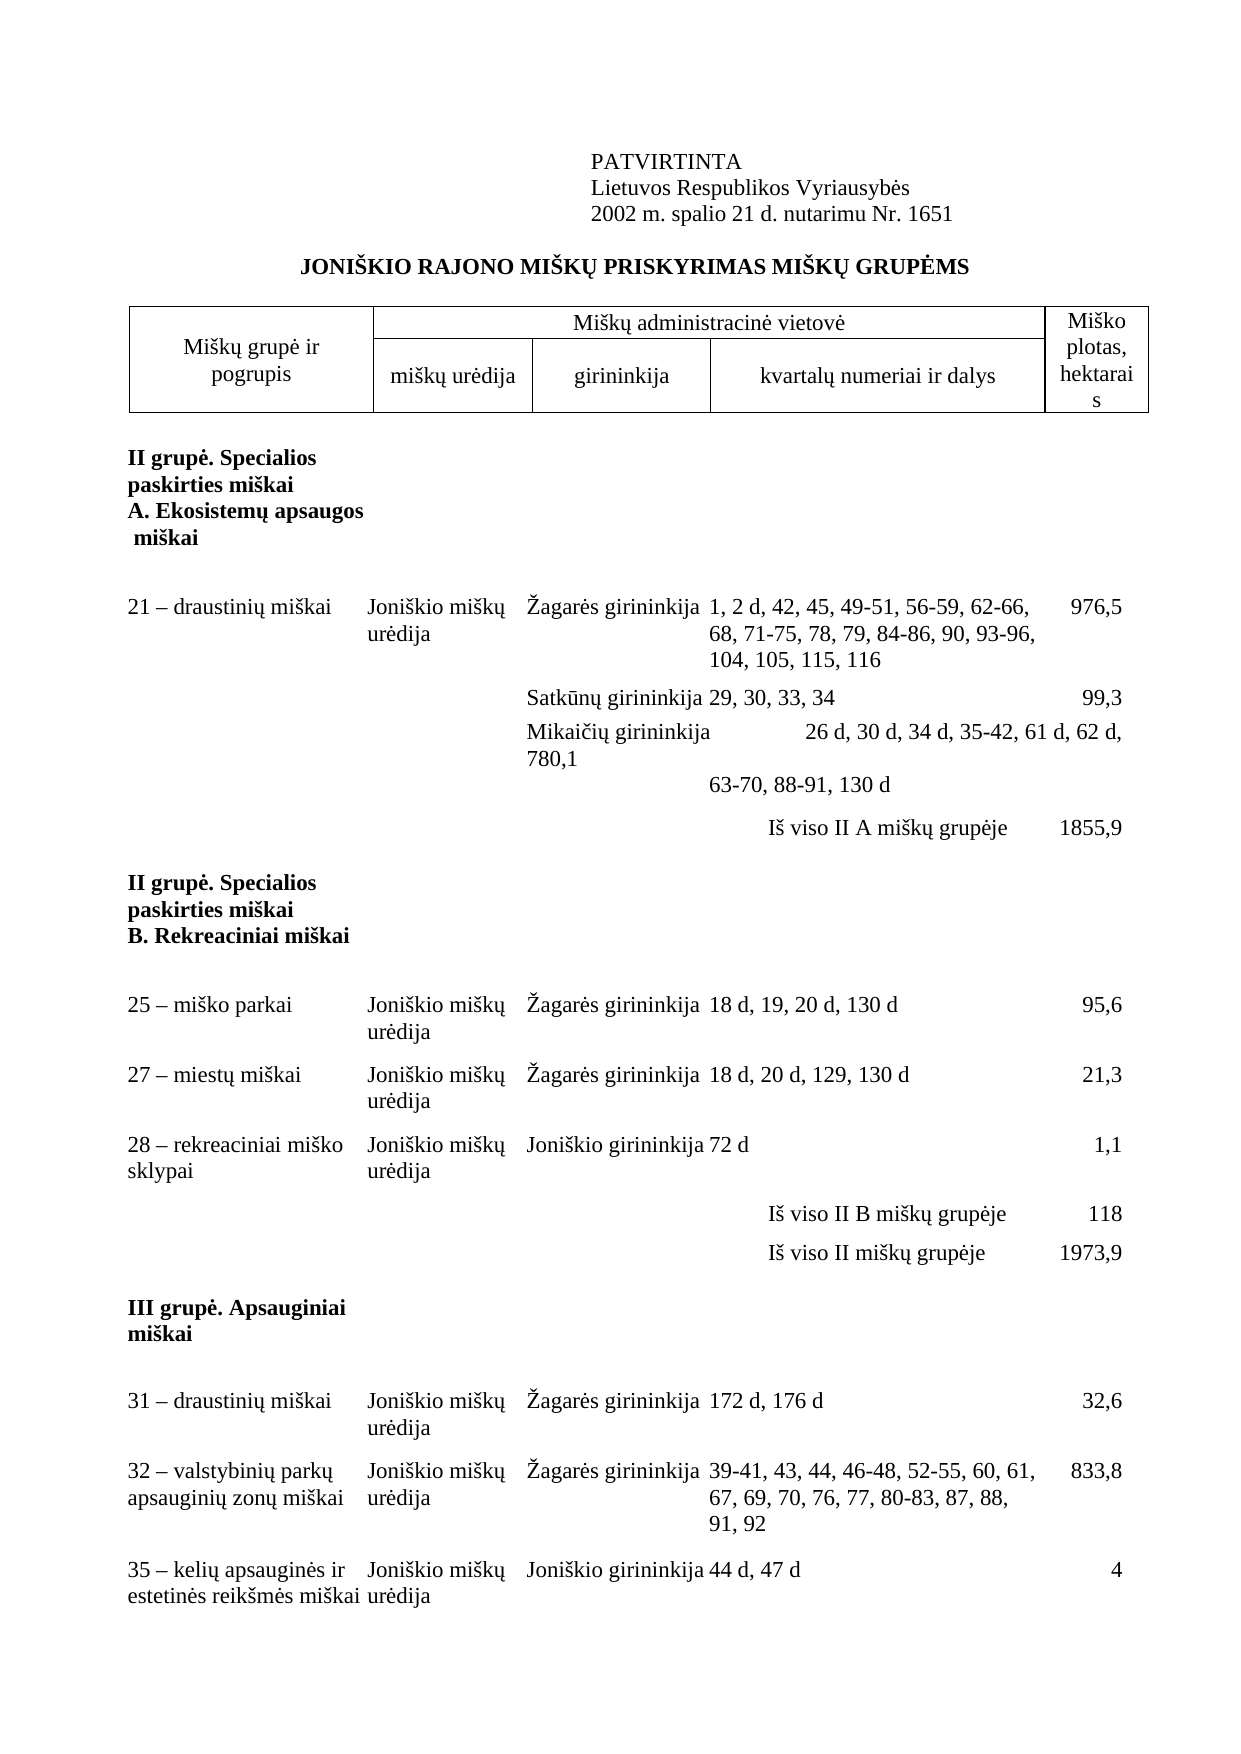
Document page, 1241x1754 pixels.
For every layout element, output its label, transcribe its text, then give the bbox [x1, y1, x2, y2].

text 35 – kelių apsauginės ir Joniškio miškų Joniškio girininkija 44 d, 47 d 4 [118, 1556, 1152, 1582]
table_header Miško plotas, hektarais [1046, 307, 1148, 412]
text B. Rekreaciniai miškai [118, 922, 1152, 948]
table_cell girininkija [533, 339, 710, 412]
text urėdija 68, 71-75, 78, 79, 84-86, 90, 93-96, [118, 619, 1152, 646]
text Iš viso II B miškų grupėje 118 [118, 1200, 1152, 1227]
text urėdija [118, 1087, 1152, 1114]
table_cell miškų urėdija [374, 339, 532, 412]
text 21 – draustinių miškai Joniškio miškų Žagarės girininkija 1, 2 d, 42, 45, 49-51, 56-59, 62-66, 976,5 [118, 593, 1152, 619]
text Mikaičių girininkija 26 d, 30 d, 34 d, 35-42, 61 d, 62 d, 780,1 [118, 718, 1152, 771]
text miškai [118, 523, 1152, 550]
text II grupė. Specialios [118, 444, 1152, 471]
text joniškio rajono miškų priskyrimas miškų grupėms [118, 253, 1152, 279]
table_cell kvartalų numeriai ir dalys [711, 339, 1044, 412]
text III grupė. Apsauginiai [118, 1294, 1152, 1320]
text 28 – rekreaciniai miško Joniškio miškų Joniškio girininkija 72 d 1,1 [118, 1131, 1152, 1157]
text urėdija [118, 1018, 1152, 1044]
text 25 – miško parkai Joniškio miškų Žagarės girininkija 18 d, 19, 20 d, 130 d 95,6 [118, 991, 1152, 1018]
text Iš viso II miškų grupėje 1973,9 [118, 1239, 1152, 1265]
text sklypai urėdija [118, 1157, 1152, 1183]
text Patvirtinta [591, 148, 1152, 174]
text Lietuvos Respublikos Vyriausybės 2002 m. spalio 21 d. nutarimu Nr. 1651 [591, 174, 1152, 227]
text 63-70, 88-91, 130 d [118, 771, 1152, 797]
text 27 – miestų miškai Joniškio miškų Žagarės girininkija 18 d, 20 d, 129, 130 d 21,3 [118, 1061, 1152, 1087]
text urėdija [118, 1414, 1152, 1440]
text 91, 92 [118, 1510, 1152, 1536]
text 31 – draustinių miškai Joniškio miškų Žagarės girininkija 172 d, 176 d 32,6 [118, 1387, 1152, 1414]
table_header Miškų administracinė vietovė [374, 307, 1044, 338]
text Satkūnų girininkija 29, 30, 33, 34 99,3 [118, 684, 1152, 711]
text 32 – valstybinių parkų Joniškio miškų Žagarės girininkija 39-41, 43, 44, 46-48, 52-55, 60, 61, 833,8 [118, 1457, 1152, 1483]
text paskirties miškai [118, 471, 1152, 497]
text apsauginių zonų miškai urėdija 67, 69, 70, 76, 77, 80-83, 87, 88, [118, 1483, 1152, 1510]
text paskirties miškai [118, 896, 1152, 922]
text miškai [118, 1320, 1152, 1347]
text estetinės reikšmės miškai urėdija [118, 1582, 1152, 1608]
text Iš viso II A miškų grupėje 1855,9 [118, 814, 1152, 841]
text 104, 105, 115, 116 [118, 646, 1152, 672]
text A. Ekosistemų apsaugos [118, 497, 1152, 523]
text II grupė. Specialios [118, 869, 1152, 896]
table_header Miškų grupė ir pogrupis [130, 307, 373, 412]
